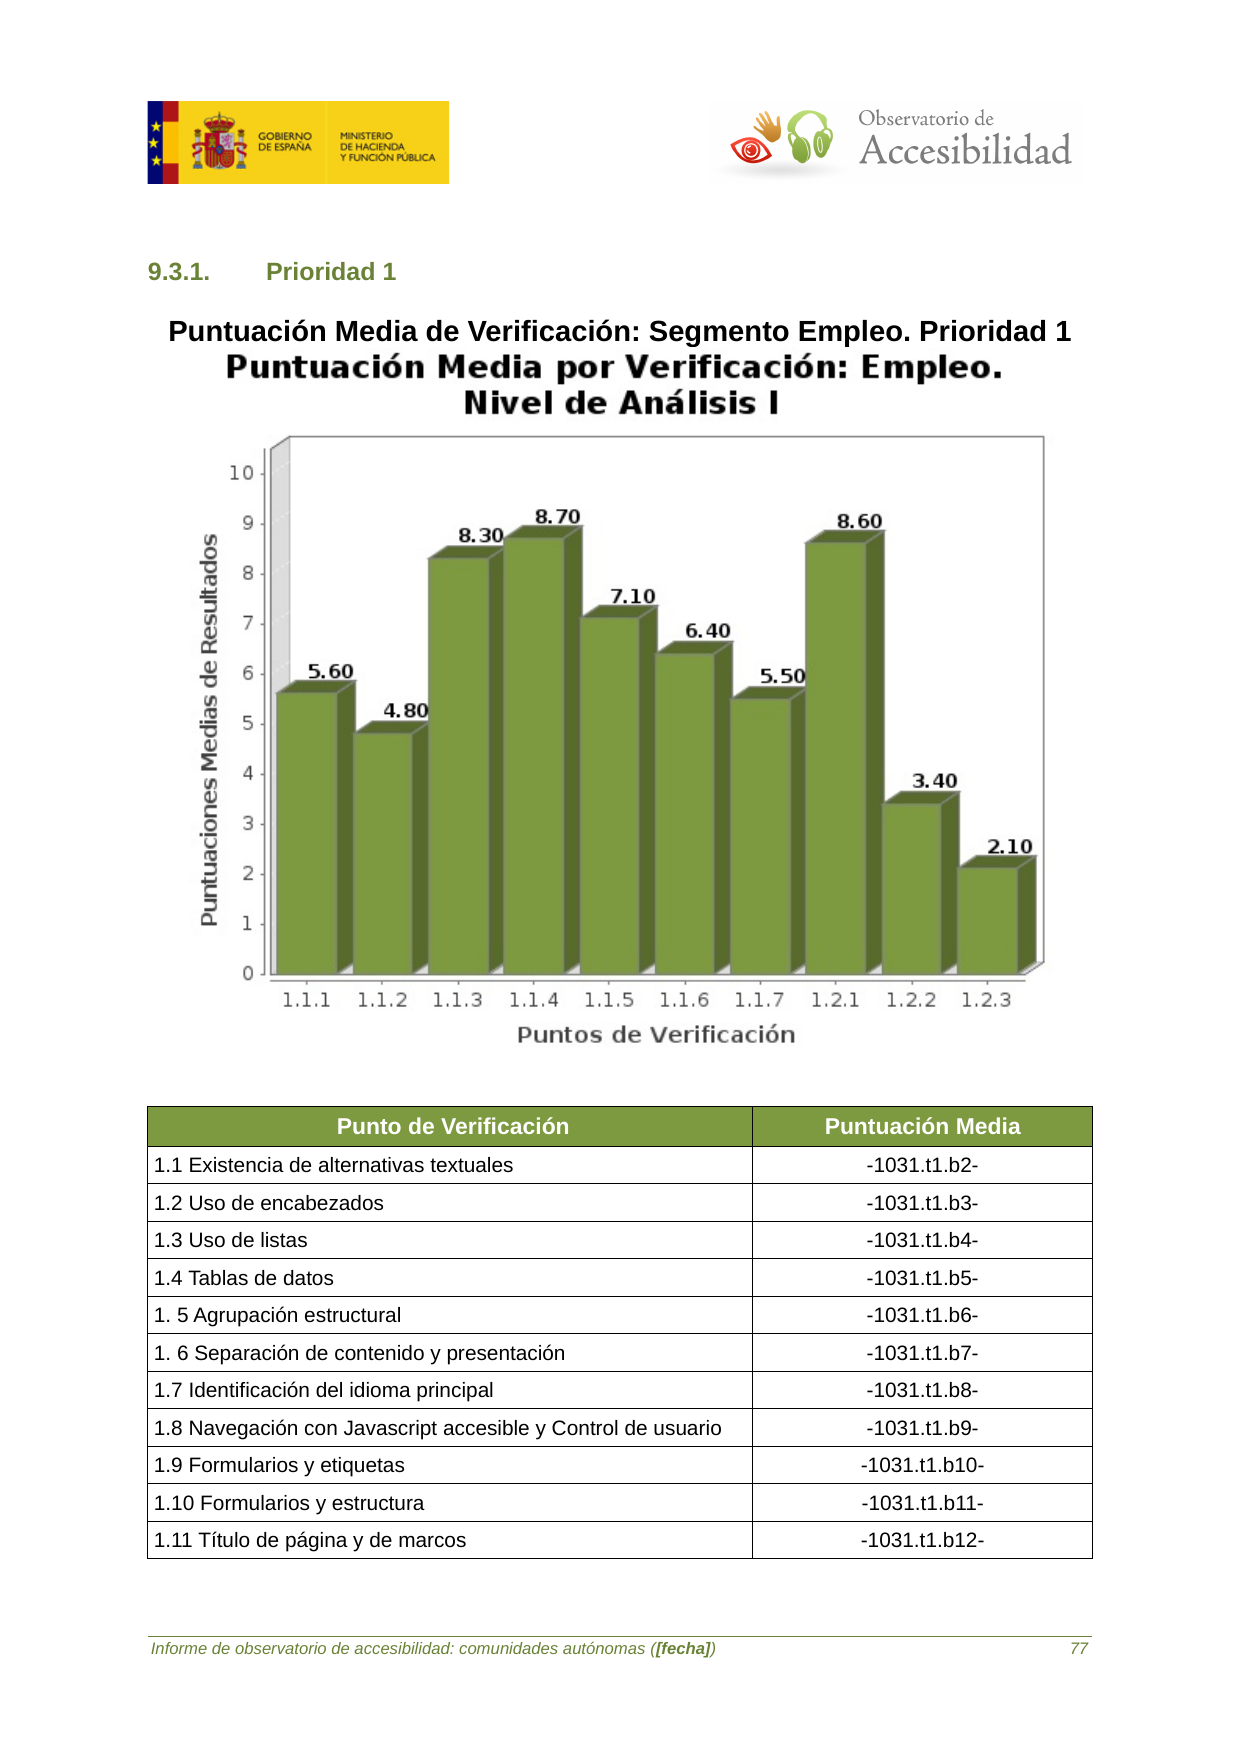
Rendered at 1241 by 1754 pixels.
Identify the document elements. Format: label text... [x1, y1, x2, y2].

picture [178, 347, 1062, 1057]
table_cell -1031.t1.b9- [753, 1409, 1092, 1446]
table_cell -1031.t1.b4- [753, 1222, 1092, 1258]
table_cell -1031.t1.b8- [753, 1372, 1092, 1408]
table_cell -1031.t1.b10- [753, 1447, 1092, 1483]
table_cell 1.8 Navegación con Javascript accesible y Control de usuario [148, 1409, 752, 1446]
table_cell 1. 5 Agrupación estructural [148, 1297, 752, 1333]
table_cell 1.7 Identificación del idioma principal [148, 1372, 752, 1408]
table_cell 1.11 Título de página y de marcos [148, 1522, 752, 1558]
table_header Punto de Verificación [148, 1107, 752, 1146]
table_cell -1031.t1.b6- [753, 1297, 1092, 1333]
table_cell 1.3 Uso de listas [148, 1222, 752, 1258]
table_cell -1031.t1.b11- [753, 1484, 1092, 1521]
table_header Puntuación Media [753, 1107, 1092, 1146]
table_cell -1031.t1.b5- [753, 1259, 1092, 1296]
picture [147, 101, 450, 184]
picture [710, 101, 1086, 184]
table_cell 1. 6 Separación de contenido y presentación [148, 1334, 752, 1371]
table_cell 1.10 Formularios y estructura [148, 1484, 752, 1521]
table_cell -1031.t1.b12- [753, 1522, 1092, 1558]
table_cell -1031.t1.b2- [753, 1147, 1092, 1183]
table_cell 1.2 Uso de encabezados [148, 1184, 752, 1221]
table_cell 1.4 Tablas de datos [148, 1259, 752, 1296]
subtitle Prioridad 1 [148, 257, 1092, 286]
table_cell 1.9 Formularios y etiquetas [148, 1447, 752, 1483]
table_cell 1.1 Existencia de alternativas textuales [148, 1147, 752, 1183]
table_cell -1031.t1.b3- [753, 1184, 1092, 1221]
text Puntuación Media de Verificación: Segmento Empleo. Prioridad 1 [148, 314, 1092, 347]
table_cell -1031.t1.b7- [753, 1334, 1092, 1371]
